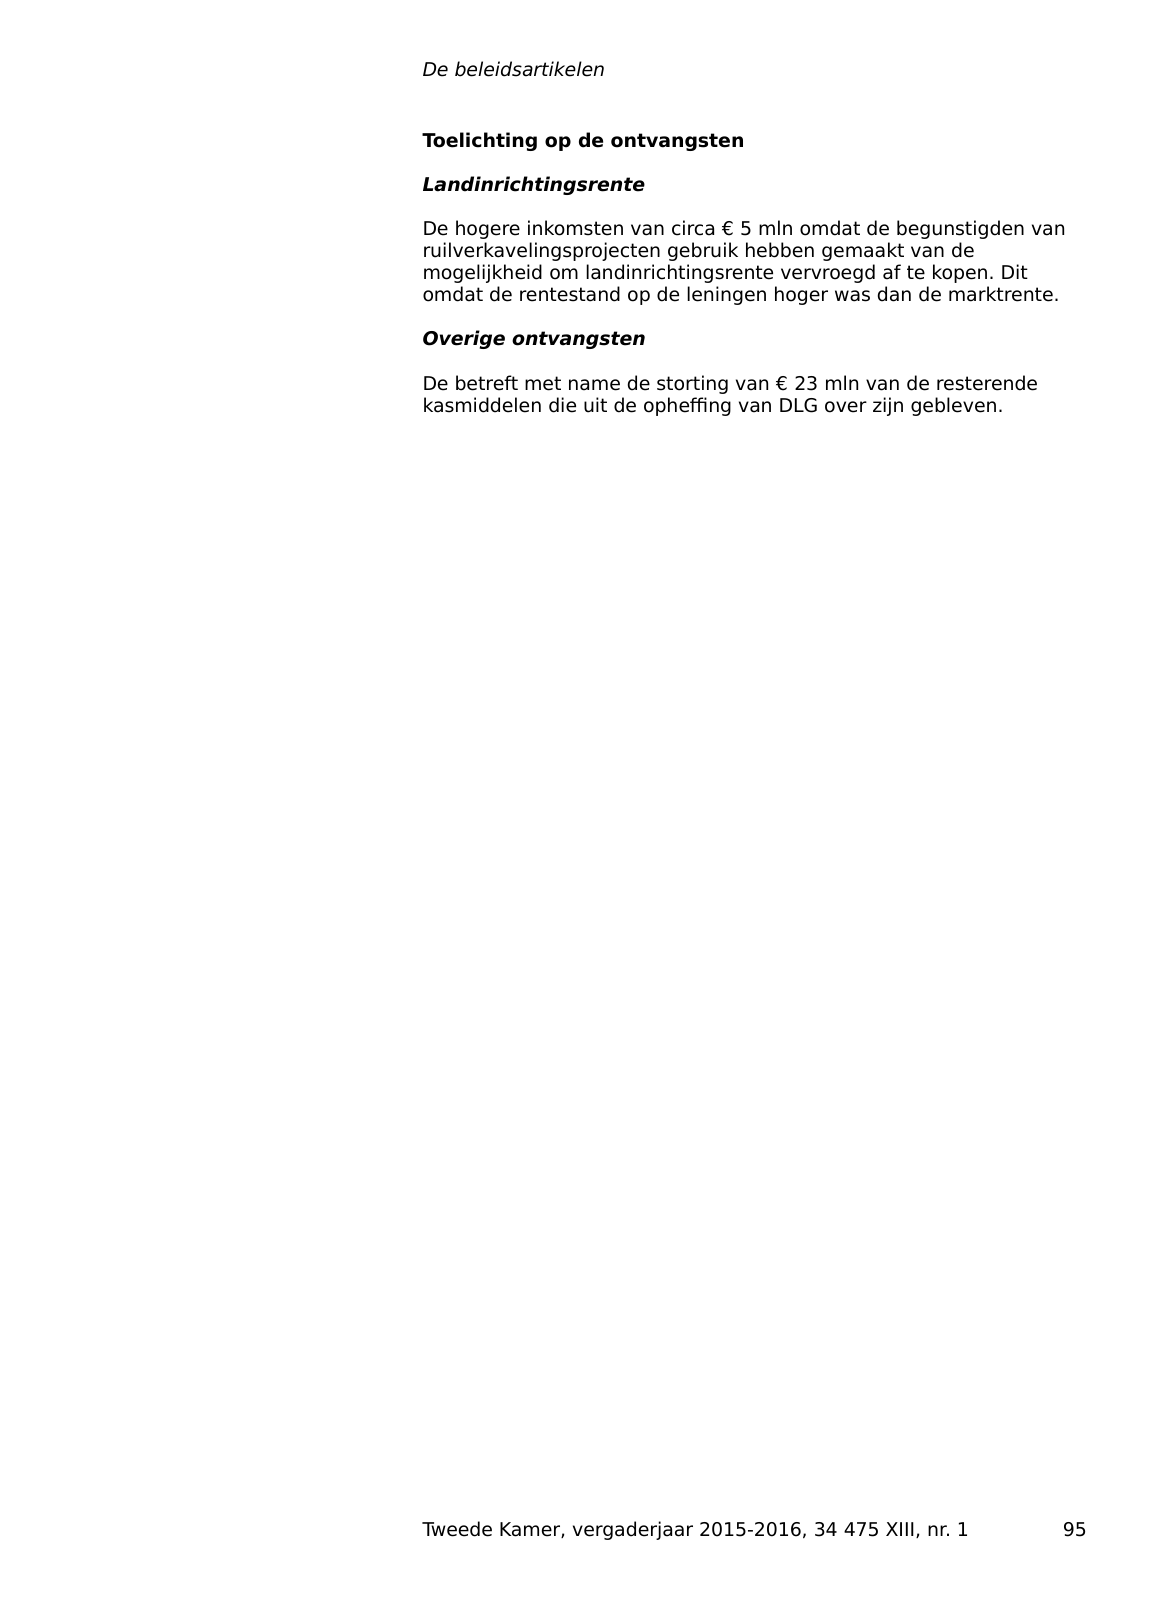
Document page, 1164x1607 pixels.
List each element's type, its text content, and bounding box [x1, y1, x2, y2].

subtitle Toelichting op de ontvangsten [422, 130, 1087, 152]
subtitle Landinrichtingsrente [422, 174, 1087, 196]
text De betreft met name de storting van € 23 mln van de resterende kasmiddelen die uit de opheffing van DLG over zijn gebleven. [422, 372, 1087, 416]
text De hogere inkomsten van circa € 5 mln omdat de begunstigden van ruilverkavelingsprojecten gebruik hebben gemaakt van de mogelijkheid om landinrichtingsrente vervroegd af te kopen. Dit omdat de rentestand op de leningen hoger was dan de marktrente. [422, 218, 1087, 306]
subtitle Overige ontvangsten [422, 328, 1087, 350]
